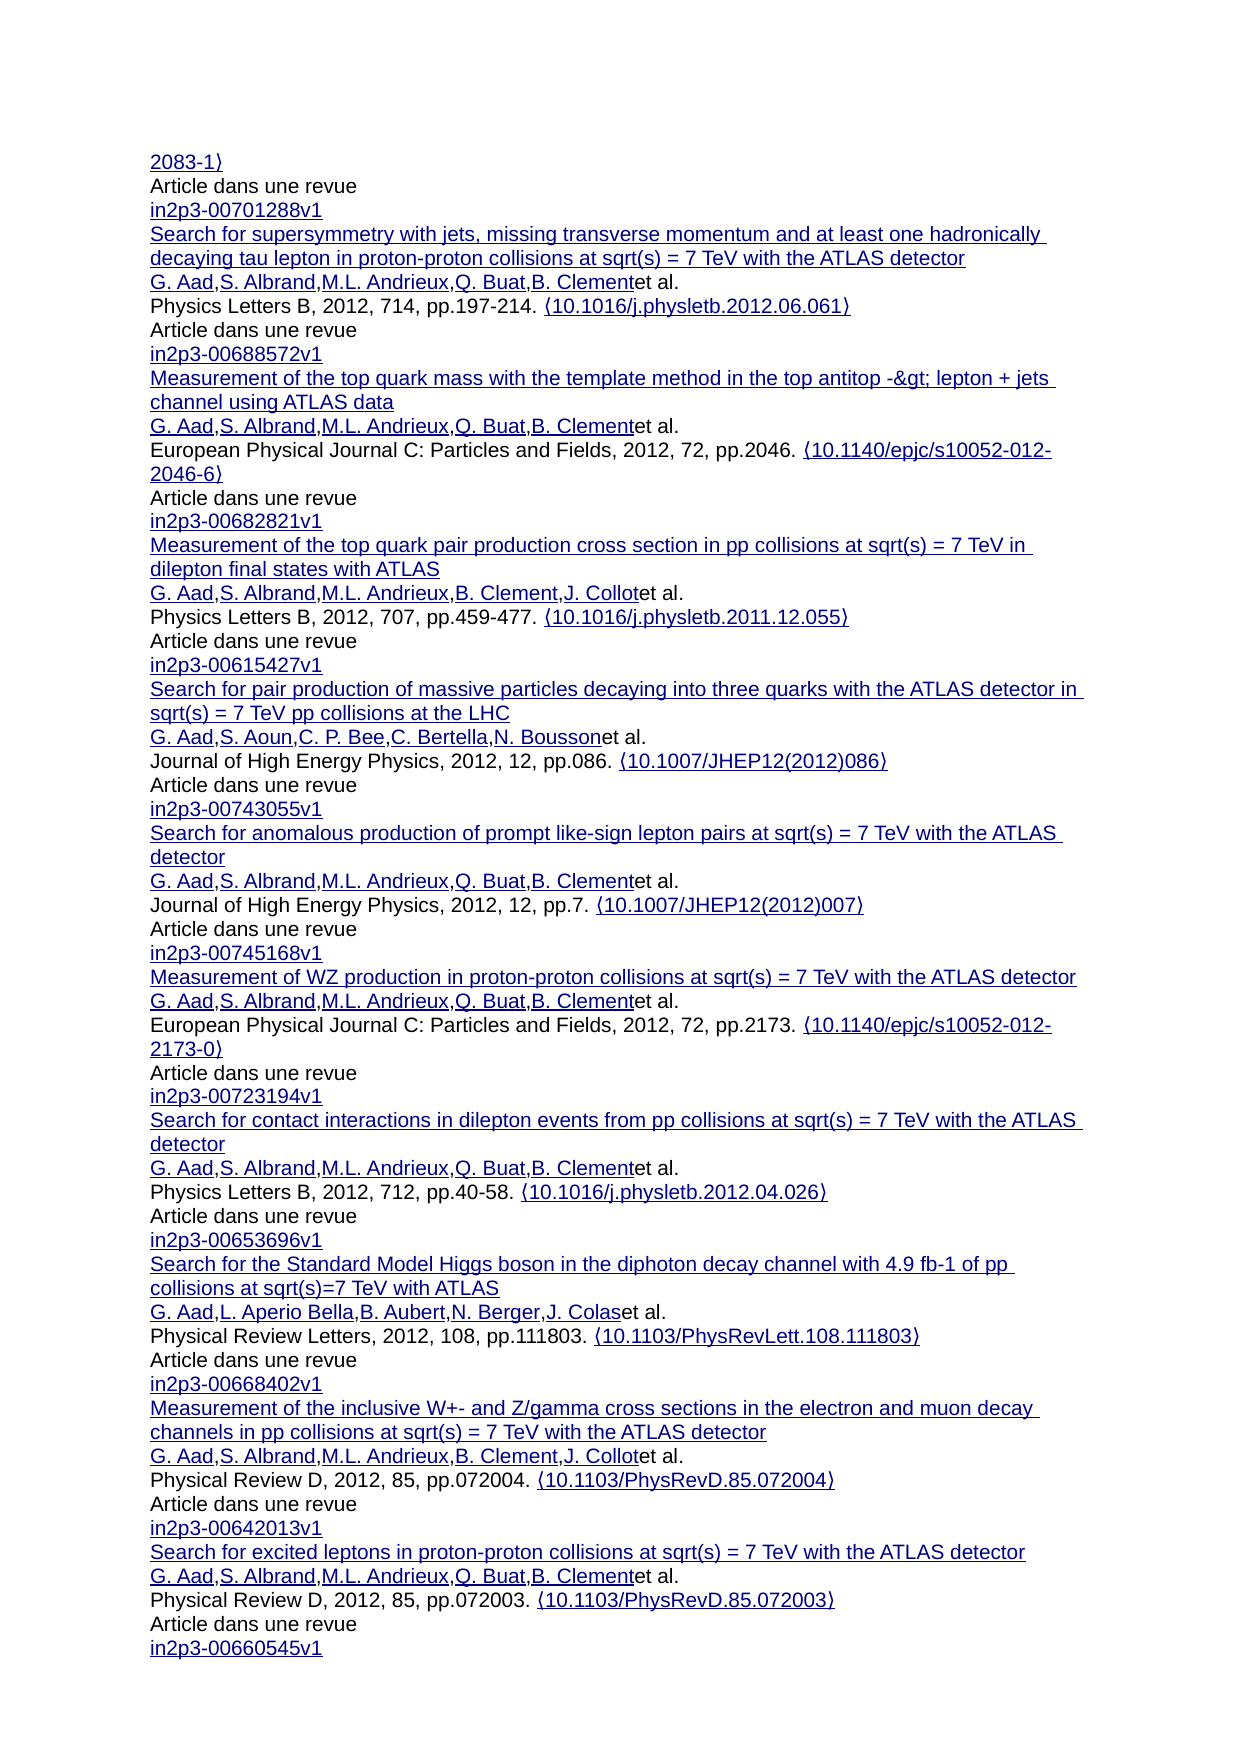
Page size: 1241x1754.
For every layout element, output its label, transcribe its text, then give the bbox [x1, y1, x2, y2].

table_cell Search for supersymmetry with jets, missing transverse momentum and at least one hadronically decaying tau lepton in proton-proton collisions at sqrt(s) = 7 TeV with the ATLAS detector G. Aad,S. Albrand,M.L. Andrieux,Q. Buat,B. Clementet al. Physics Letters B, 2012, 714, pp.197-214. ⟨10.1016/j.physletb.2012.06.061⟩ Article dans une revue in2p3-00688572v1 [150, 222, 1090, 366]
table_cell Search for contact interactions in dilepton events from pp collisions at sqrt(s) = 7 TeV with the ATLAS detector G. Aad,S. Albrand,M.L. Andrieux,Q. Buat,B. Clementet al. Physics Letters B, 2012, 712, pp.40-58. ⟨10.1016/j.physletb.2012.04.026⟩ Article dans une revue in2p3-00653696v1 [150, 1108, 1090, 1252]
table_cell Measurement of WZ production in proton-proton collisions at sqrt(s) = 7 TeV with the ATLAS detector G. Aad,S. Albrand,M.L. Andrieux,Q. Buat,B. Clementet al. European Physical Journal C: Particles and Fields, 2012, 72, pp.2173. ⟨10.1140/epjc/s10052-012-2173-0⟩ Article dans une revue in2p3-00723194v1 [150, 965, 1090, 1108]
table_cell Search for excited leptons in proton-proton collisions at sqrt(s) = 7 TeV with the ATLAS detector G. Aad,S. Albrand,M.L. Andrieux,Q. Buat,B. Clementet al. Physical Review D, 2012, 85, pp.072003. ⟨10.1103/PhysRevD.85.072003⟩ Article dans une revue in2p3-00660545v1 [150, 1540, 1090, 1659]
table_cell Measurement of the top quark mass with the template method in the top antitop -&gt; lepton + jets channel using ATLAS data G. Aad,S. Albrand,M.L. Andrieux,Q. Buat,B. Clementet al. European Physical Journal C: Particles and Fields, 2012, 72, pp.2046. ⟨10.1140/epjc/s10052-012-2046-6⟩ Article dans une revue in2p3-00682821v1 [150, 366, 1090, 533]
table_cell Measurement of the top quark pair production cross section in pp collisions at sqrt(s) = 7 TeV in dilepton final states with ATLAS G. Aad,S. Albrand,M.L. Andrieux,B. Clement,J. Collotet al. Physics Letters B, 2012, 707, pp.459-477. ⟨10.1016/j.physletb.2011.12.055⟩ Article dans une revue in2p3-00615427v1 [150, 533, 1090, 677]
table_cell Search for anomalous production of prompt like-sign lepton pairs at sqrt(s) = 7 TeV with the ATLAS detector G. Aad,S. Albrand,M.L. Andrieux,Q. Buat,B. Clementet al. Journal of High Energy Physics, 2012, 12, pp.7. ⟨10.1007/JHEP12(2012)007⟩ Article dans une revue in2p3-00745168v1 [150, 821, 1090, 964]
table_cell Measurement of the inclusive W+- and Z/gamma cross sections in the electron and muon decay channels in pp collisions at sqrt(s) = 7 TeV with the ATLAS detector G. Aad,S. Albrand,M.L. Andrieux,B. Clement,J. Collotet al. Physical Review D, 2012, 85, pp.072004. ⟨10.1103/PhysRevD.85.072004⟩ Article dans une revue in2p3-00642013v1 [150, 1396, 1090, 1539]
table_cell 2083-1⟩ Article dans une revue in2p3-00701288v1 [150, 150, 1090, 222]
table_cell Search for pair production of massive particles decaying into three quarks with the ATLAS detector in sqrt(s) = 7 TeV pp collisions at the LHC G. Aad,S. Aoun,C. P. Bee,C. Bertella,N. Boussonet al. Journal of High Energy Physics, 2012, 12, pp.086. ⟨10.1007/JHEP12(2012)086⟩ Article dans une revue in2p3-00743055v1 [150, 677, 1090, 821]
table_cell Search for the Standard Model Higgs boson in the diphoton decay channel with 4.9 fb-1 of pp collisions at sqrt(s)=7 TeV with ATLAS G. Aad,L. Aperio Bella,B. Aubert,N. Berger,J. Colaset al. Physical Review Letters, 2012, 108, pp.111803. ⟨10.1103/PhysRevLett.108.111803⟩ Article dans une revue in2p3-00668402v1 [150, 1252, 1090, 1396]
